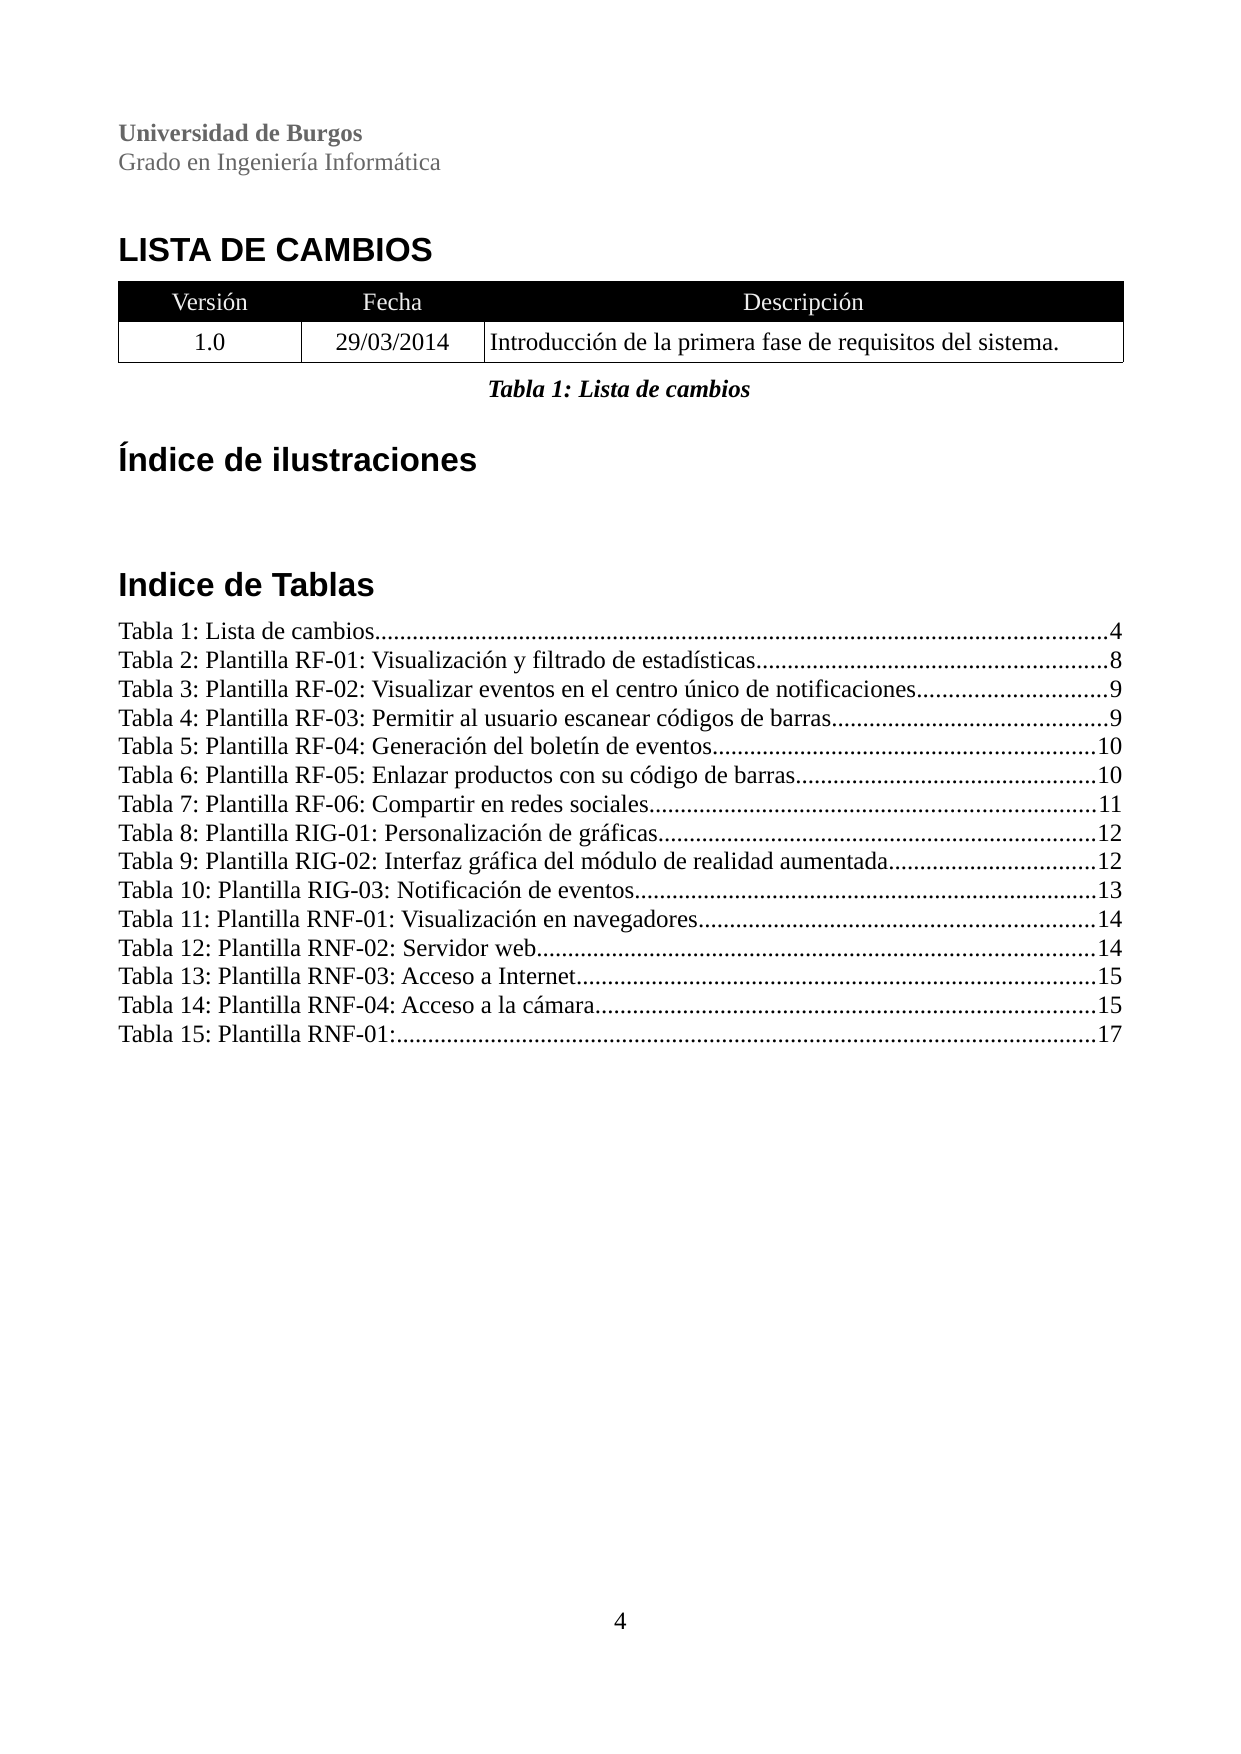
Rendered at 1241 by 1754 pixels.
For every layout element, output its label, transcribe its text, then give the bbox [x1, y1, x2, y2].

text Tabla 7: Plantilla RF-06: Compartir en redes sociales 11 [118, 789, 1122, 818]
subtitle Índice de ilustraciones [118, 441, 1122, 479]
subtitle Indice de Tablas [118, 566, 1122, 604]
table_header Descripción [485, 282, 1123, 321]
text Tabla 3: Plantilla RF-02: Visualizar eventos en el centro único de notificaciones 9 [118, 674, 1122, 703]
text Tabla 12: Plantilla RNF-02: Servidor web 14 [118, 933, 1122, 961]
text Tabla 1: Lista de cambios [118, 374, 1122, 403]
table_cell 1.0 [119, 322, 301, 362]
text Tabla 13: Plantilla RNF-03: Acceso a Internet 15 [118, 961, 1122, 990]
text Tabla 10: Plantilla RIG-03: Notificación de eventos 13 [118, 875, 1122, 904]
text Tabla 15: Plantilla RNF-01: 17 [118, 1019, 1122, 1048]
text Tabla 6: Plantilla RF-05: Enlazar productos con su código de barras 10 [118, 760, 1122, 789]
text Tabla 4: Plantilla RF-03: Permitir al usuario escanear códigos de barras 9 [118, 703, 1122, 731]
text Tabla 2: Plantilla RF-01: Visualización y filtrado de estadísticas 8 [118, 645, 1122, 674]
text Tabla 5: Plantilla RF-04: Generación del boletín de eventos 10 [118, 731, 1122, 760]
table_header Versión [119, 282, 301, 321]
text Tabla 9: Plantilla RIG-02: Interfaz gráfica del módulo de realidad aumentada 12 [118, 846, 1122, 875]
text Tabla 14: Plantilla RNF-04: Acceso a la cámara 15 [118, 990, 1122, 1019]
table_cell Introducción de la primera fase de requisitos del sistema. [485, 322, 1123, 362]
table_cell 29/03/2014 [302, 322, 484, 362]
text Tabla 11: Plantilla RNF-01: Visualización en navegadores 14 [118, 904, 1122, 933]
subtitle LISTA DE CAMBIOS [118, 230, 1122, 268]
text Tabla 1: Lista de cambios 4 [118, 616, 1122, 645]
table_header Fecha [302, 282, 484, 321]
text Tabla 8: Plantilla RIG-01: Personalización de gráficas 12 [118, 818, 1122, 846]
